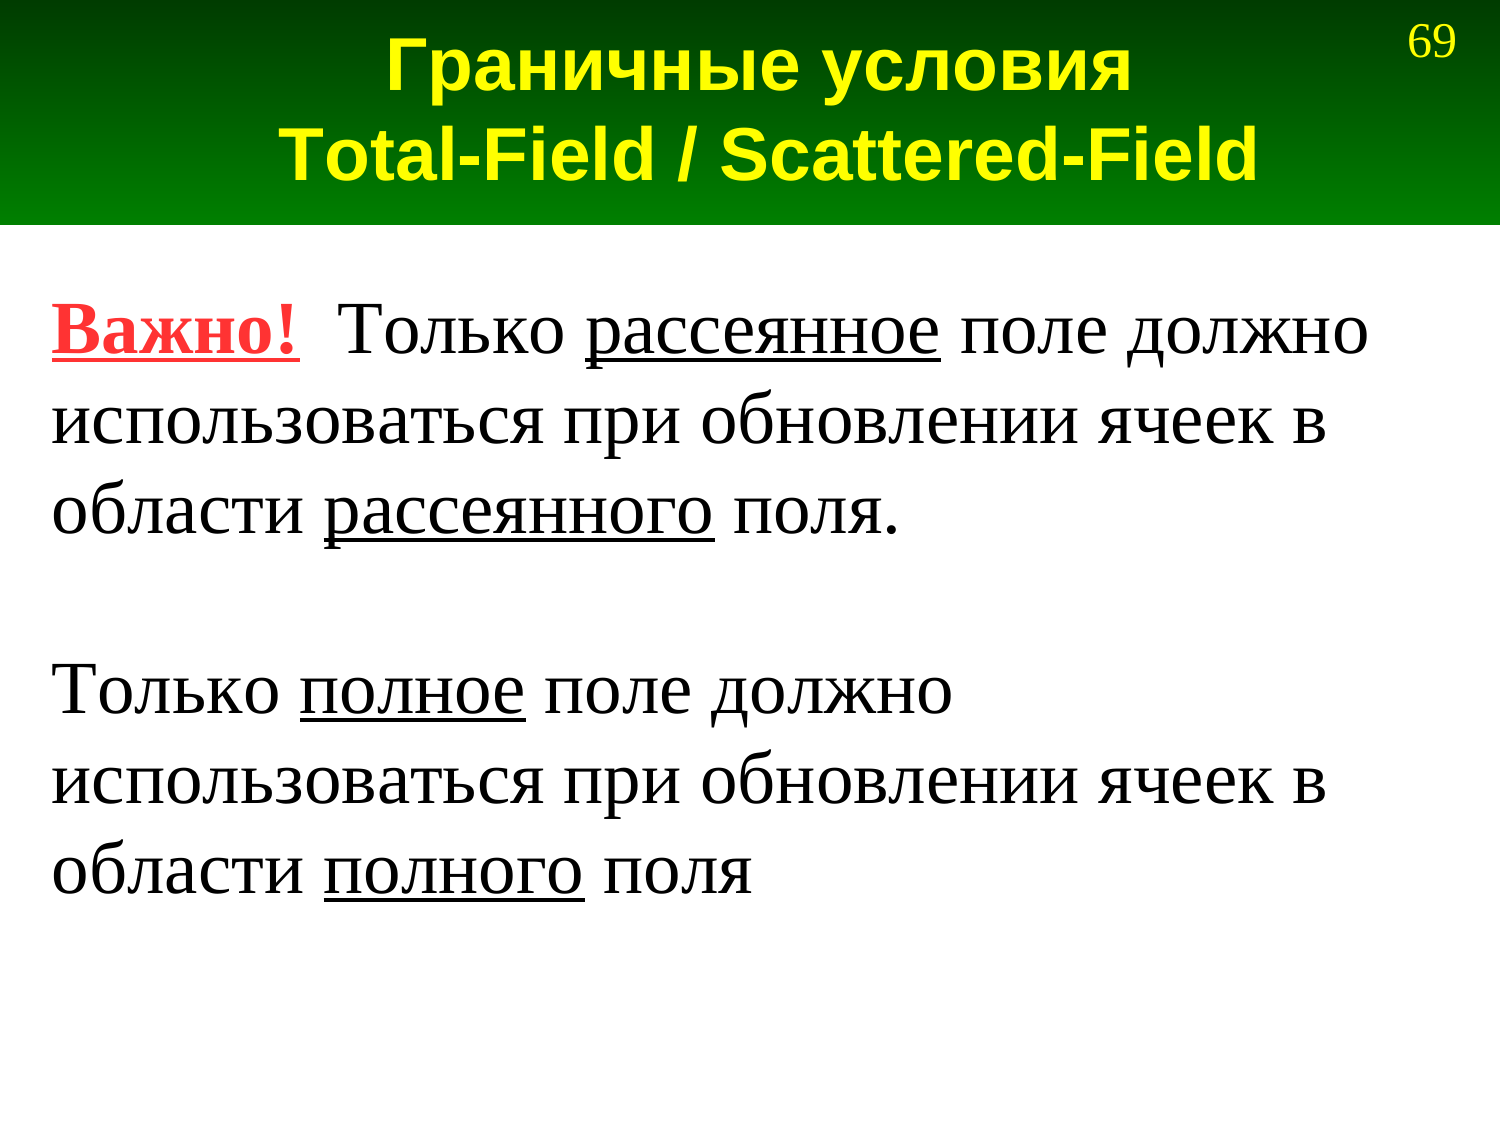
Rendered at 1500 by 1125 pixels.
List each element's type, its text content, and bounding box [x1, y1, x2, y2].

title Граничные условия Total-Field / Scattered-Field [100, 7, 1441, 204]
text_box Важно! Только рассеянное поле должно использоваться при обновлении ячеек в области рассеянного поля. Только полное поле должно использоваться при обновлении ячеек в области полного поля [37, 271, 1477, 917]
